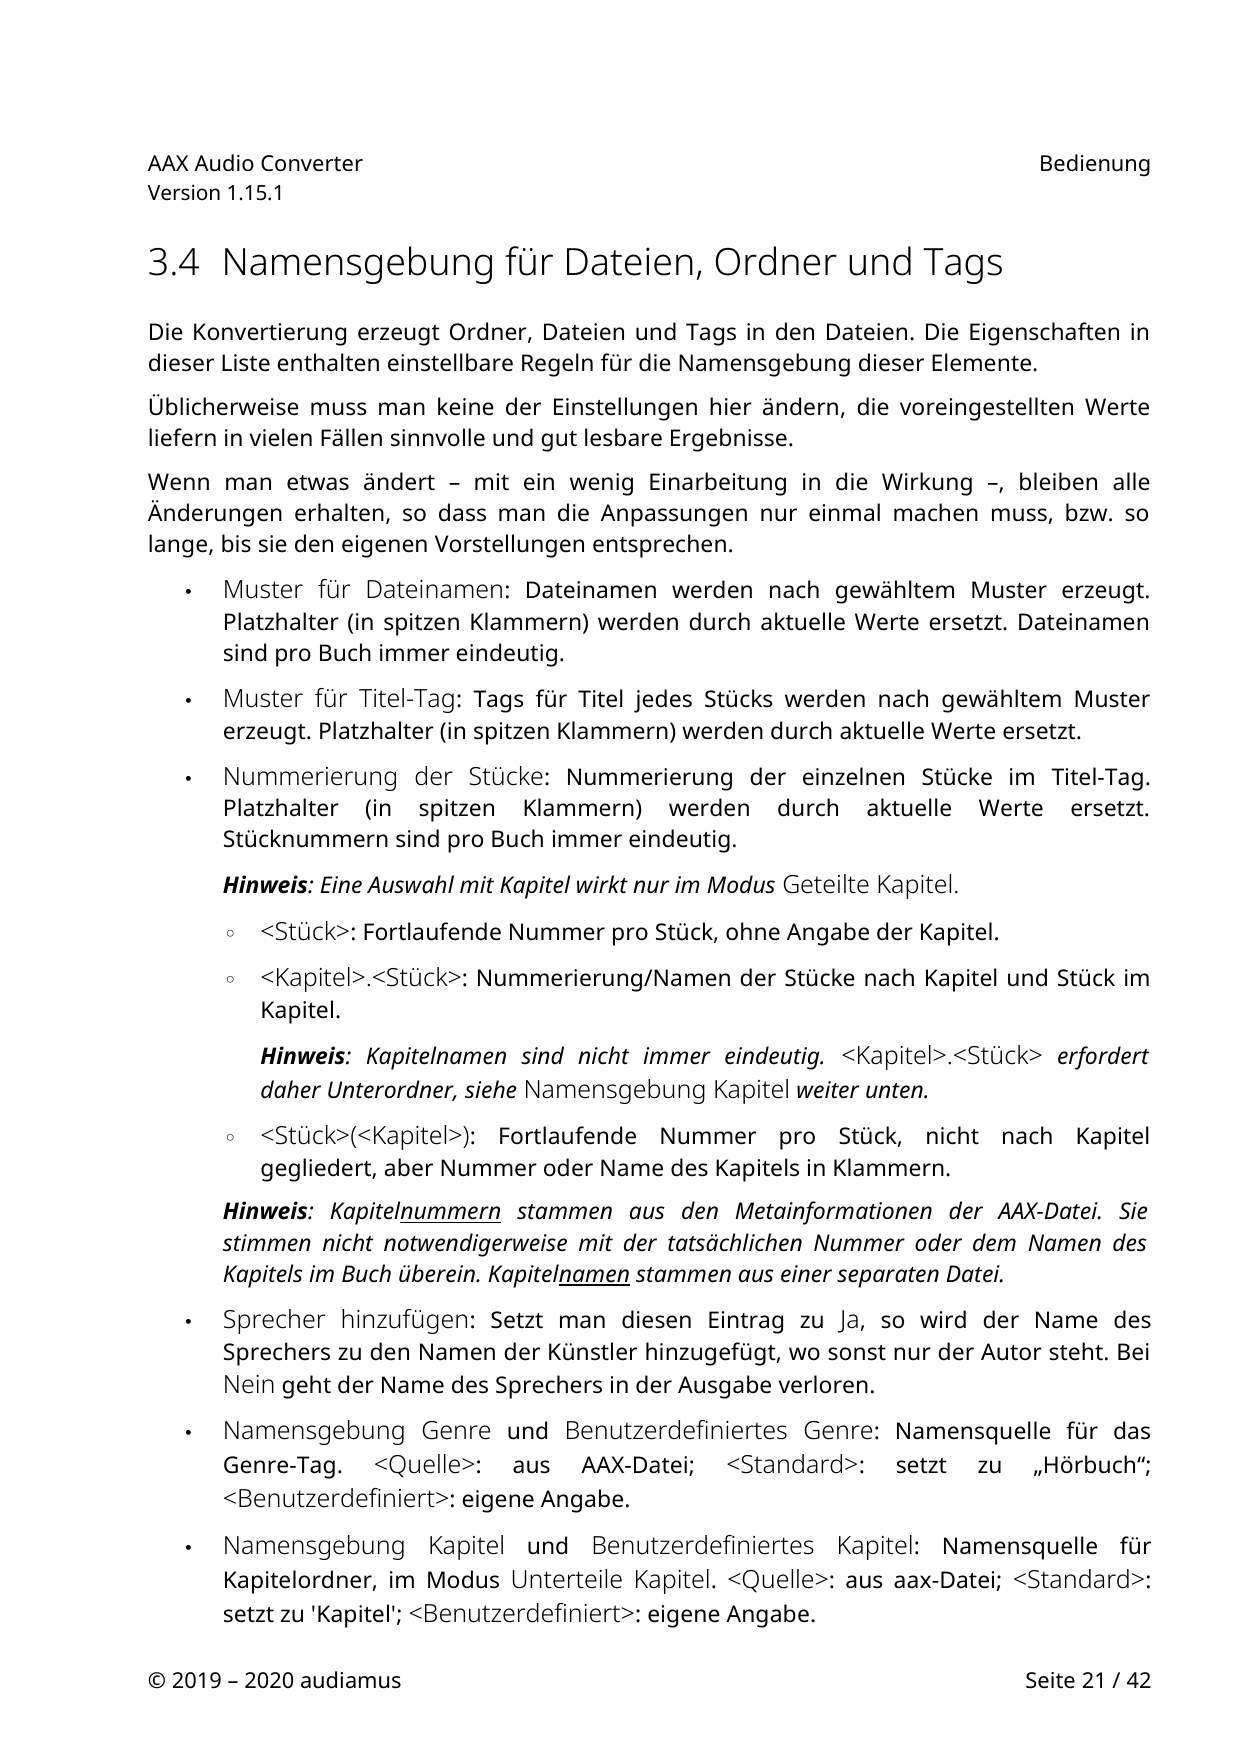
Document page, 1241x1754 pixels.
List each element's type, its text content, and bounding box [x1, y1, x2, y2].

list <Stück>(<Kapitel>): Fortlaufende Nummer pro Stück, nicht nach Kapitel gegliedert, aber Nummer oder Name des Kapitels in Klammern. [223, 1118, 1152, 1183]
text Die Konvertierung erzeugt Ordner, Dateien und Tags in den Dateien. Die Eigenschaften in dieser Liste enthalten einstellbare Regeln für die Namensgebung dieser Elemente. [148, 316, 1152, 378]
list <Stück>: Fortlaufende Nummer pro Stück, ohne Angabe der Kapitel. [223, 913, 1152, 947]
list Hinweis: Eine Auswahl mit Kapitel wirkt nur im Modus Geteilte Kapitel. [185, 867, 1152, 901]
list Nummerierung der Stücke: Nummerierung der einzelnen Stücke im Titel-Tag. Platzhalter (in spitzen Klammern) werden durch aktuelle Werte ersetzt. Stücknummern sind pro Buch immer eindeutig. [185, 758, 1152, 855]
list <Kapitel>.<Stück>: Nummerierung/Namen der Stücke nach Kapitel und Stück im Kapitel. [223, 960, 1152, 1025]
list Namensgebung Genre und Benutzerdefiniertes Genre: Namensquelle für das Genre-Tag. <Quelle>: aus AAX-Datei; <Standard>: setzt zu „Hörbuch“; <Benutzerdefiniert>: eigene Angabe. [185, 1413, 1152, 1515]
list Hinweis: Kapitelnamen sind nicht immer eindeutig. <Kapitel>.<Stück> erfordert daher Unterordner, siehe Namensgebung Kapitel weiter unten. [223, 1037, 1152, 1105]
list Hinweis: Kapitelnummern stammen aus den Metainformationen der AAX-Datei. Sie stimmen nicht notwendigerweise mit der tatsächlichen Nummer oder dem Namen des Kapitels im Buch überein. Kapitelnamen stammen aus einer separaten Datei. [185, 1195, 1152, 1289]
list Sprecher hinzufügen: Setzt man diesen Eintrag zu Ja, so wird der Name des Sprechers zu den Namen der Künstler hinzugefügt, wo sonst nur der Autor steht. Bei Nein geht der Name des Sprechers in der Ausgabe verloren. [185, 1301, 1152, 1401]
subtitle Namensgebung für Dateien, Ordner und Tags [148, 235, 1152, 286]
text Wenn man etwas ändert – mit ein wenig Einarbeitung in die Wirkung –, bleiben alle Änderungen erhalten, so dass man die Anpassungen nur einmal machen muss, bzw. so lange, bis sie den eigenen Vorstellungen entsprechen. [148, 466, 1152, 559]
list Namensgebung Kapitel und Benutzerdefiniertes Kapitel: Namensquelle für Kapitelordner, im Modus Unterteile Kapitel. <Quelle>: aus aax-Datei; <Standard>: setzt zu 'Kapitel'; <Benutzerdefiniert>: eigene Angabe. [185, 1527, 1152, 1629]
list Muster für Dateinamen: Dateinamen werden nach gewähltem Muster erzeugt. Platzhalter (in spitzen Klammern) werden durch aktuelle Werte ersetzt. Dateinamen sind pro Buch immer eindeutig. [185, 572, 1152, 668]
text Üblicherweise muss man keine der Einstellungen hier ändern, die voreingestellten Werte liefern in vielen Fällen sinnvolle und gut lesbare Ergebnisse. [148, 391, 1152, 453]
list Muster für Titel-Tag: Tags für Titel jedes Stücks werden nach gewähltem Muster erzeugt. Platzhalter (in spitzen Klammern) werden durch aktuelle Werte ersetzt. [185, 681, 1152, 746]
